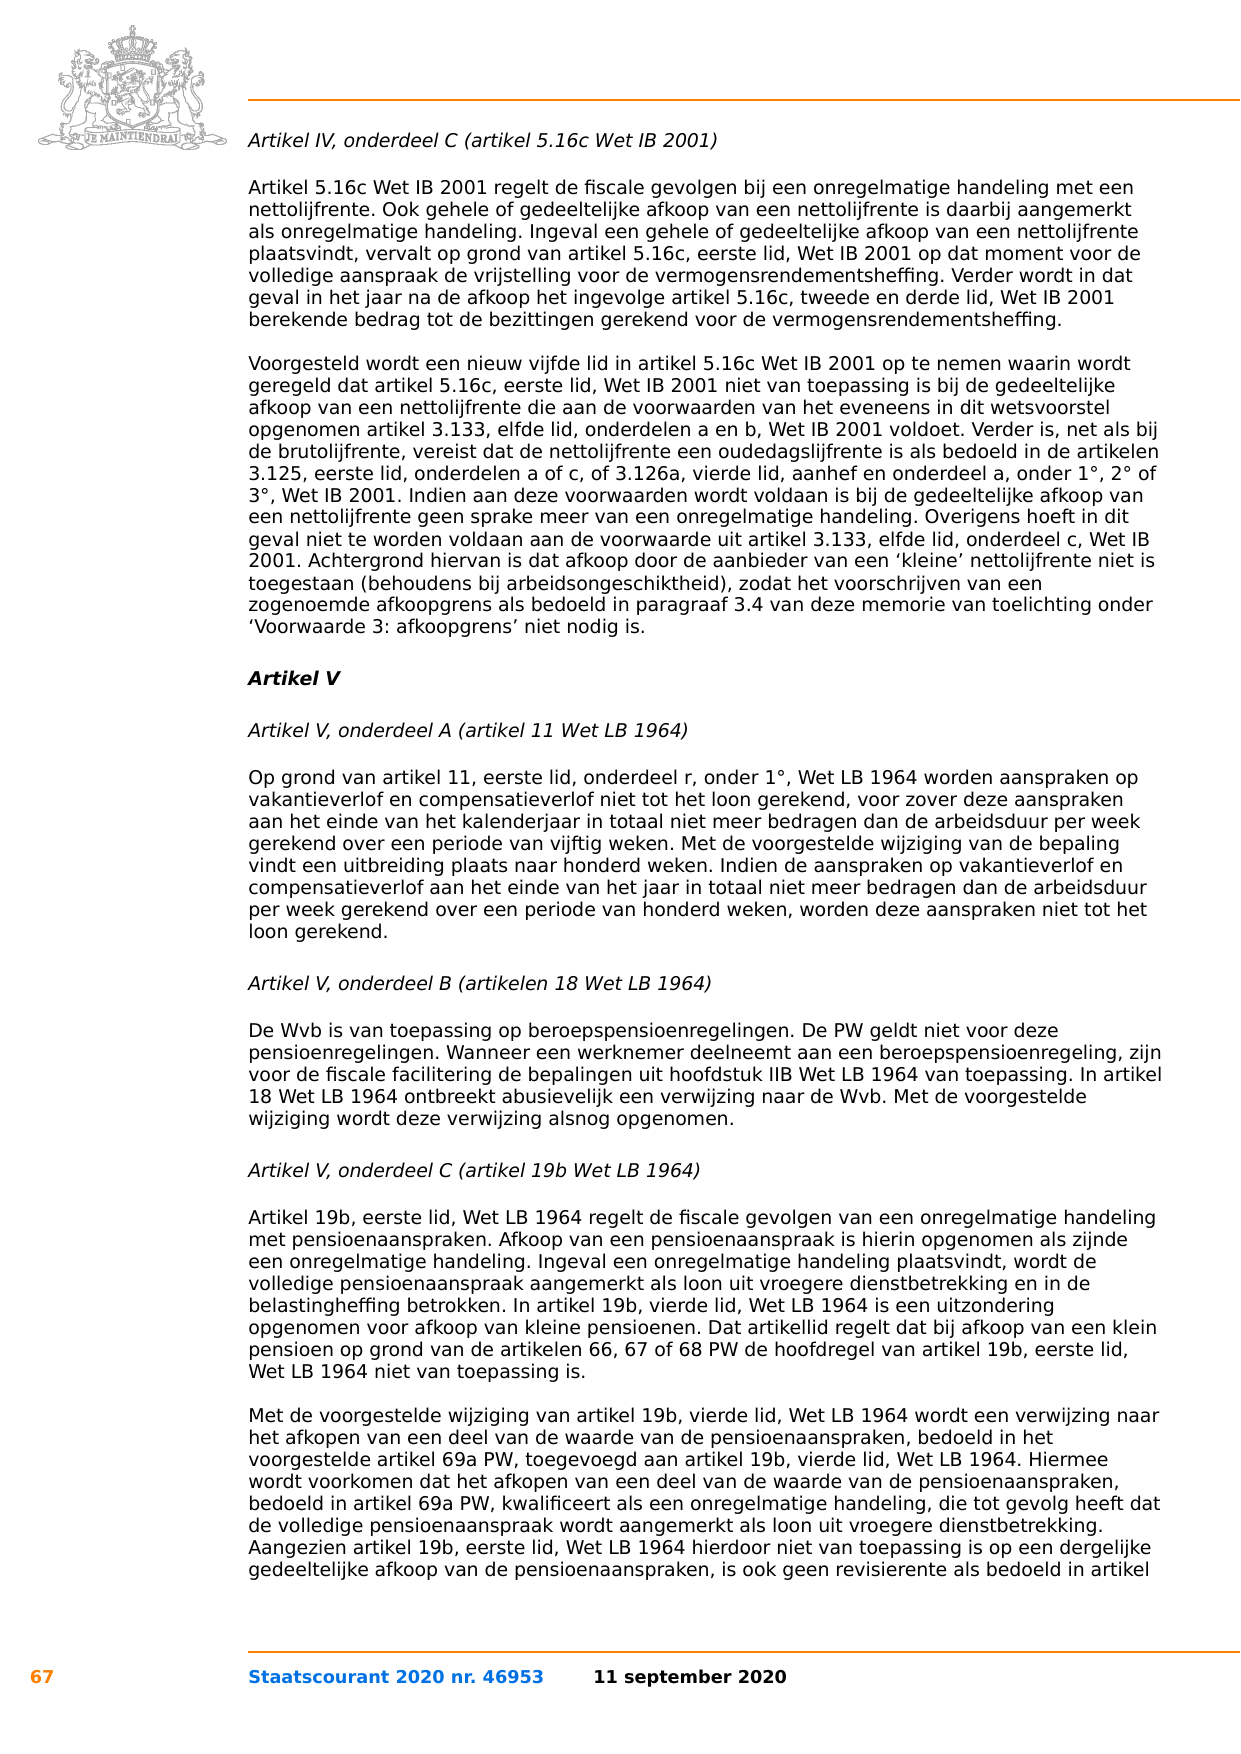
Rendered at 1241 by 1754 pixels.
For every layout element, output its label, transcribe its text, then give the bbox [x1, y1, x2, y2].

text Artikel 5.16c Wet IB 2001 regelt de fiscale gevolgen bij een onregelmatige handeling met een nettolijfrente. Ook gehele of gedeeltelijke afkoop van een nettolijfrente is daarbij aangemerkt als onregelmatige handeling. Ingeval een gehele of gedeeltelijke afkoop van een nettolijfrente plaatsvindt, vervalt op grond van artikel 5.16c, eerste lid, Wet IB 2001 op dat moment voor de volledige aanspraak de vrijstelling voor de vermogensrendementsheffing. Verder wordt in dat geval in het jaar na de afkoop het ingevolge artikel 5.16c, tweede en derde lid, Wet IB 2001 berekende bedrag tot de bezittingen gerekend voor de vermogensrendementsheffing. [248, 177, 1163, 331]
text Artikel 19b, eerste lid, Wet LB 1964 regelt de fiscale gevolgen van een onregelmatige handeling met pensioenaanspraken. Afkoop van een pensioenaanspraak is hierin opgenomen als zijnde een onregelmatige handeling. Ingeval een onregelmatige handeling plaatsvindt, wordt de volledige pensioenaanspraak aangemerkt als loon uit vroegere dienstbetrekking en in de belastingheffing betrokken. In artikel 19b, vierde lid, Wet LB 1964 is een uitzondering opgenomen voor afkoop van kleine pensioenen. Dat artikellid regelt dat bij afkoop van een klein pensioen op grond van de artikelen 66, 67 of 68 PW de hoofdregel van artikel 19b, eerste lid, Wet LB 1964 niet van toepassing is. [248, 1207, 1163, 1383]
subtitle Artikel IV, onderdeel C (artikel 5.16c Wet IB 2001) [248, 130, 1163, 152]
subtitle Artikel V, onderdeel A (artikel 11 Wet LB 1964) [248, 720, 1163, 742]
subtitle Artikel V, onderdeel B (artikelen 18 Wet LB 1964) [248, 973, 1163, 995]
picture [38, 25, 227, 150]
subtitle Artikel V [248, 668, 1163, 690]
text Met de voorgestelde wijziging van artikel 19b, vierde lid, Wet LB 1964 wordt een verwijzing naar het afkopen van een deel van de waarde van de pensioenaanspraken, bedoeld in het voorgestelde artikel 69a PW, toegevoegd aan artikel 19b, vierde lid, Wet LB 1964. Hiermee wordt voorkomen dat het afkopen van een deel van de waarde van de pensioenaanspraken, bedoeld in artikel 69a PW, kwalificeert als een onregelmatige handeling, die tot gevolg heeft dat de volledige pensioenaanspraak wordt aangemerkt als loon uit vroegere dienstbetrekking. Aangezien artikel 19b, eerste lid, Wet LB 1964 hierdoor niet van toepassing is op een dergelijke gedeeltelijke afkoop van de pensioenaanspraken, is ook geen revisierente als bedoeld in artikel [248, 1405, 1163, 1581]
subtitle Artikel V, onderdeel C (artikel 19b Wet LB 1964) [248, 1160, 1163, 1182]
text Op grond van artikel 11, eerste lid, onderdeel r, onder 1°, Wet LB 1964 worden aanspraken op vakantieverlof en compensatieverlof niet tot het loon gerekend, voor zover deze aanspraken aan het einde van het kalenderjaar in totaal niet meer bedragen dan de arbeidsduur per week gerekend over een periode van vijftig weken. Met de voorgestelde wijziging van de bepaling vindt een uitbreiding plaats naar honderd weken. Indien de aanspraken op vakantieverlof en compensatieverlof aan het einde van het jaar in totaal niet meer bedragen dan de arbeidsduur per week gerekend over een periode van honderd weken, worden deze aanspraken niet tot het loon gerekend. [248, 767, 1163, 943]
text De Wvb is van toepassing op beroepspensioenregelingen. De PW geldt niet voor deze pensioenregelingen. Wanneer een werknemer deelneemt aan een beroepspensioenregeling, zijn voor de fiscale facilitering de bepalingen uit hoofdstuk IIB Wet LB 1964 van toepassing. In artikel 18 Wet LB 1964 ontbreekt abusievelijk een verwijzing naar de Wvb. Met de voorgestelde wijziging wordt deze verwijzing alsnog opgenomen. [248, 1020, 1163, 1130]
text Voorgesteld wordt een nieuw vijfde lid in artikel 5.16c Wet IB 2001 op te nemen waarin wordt geregeld dat artikel 5.16c, eerste lid, Wet IB 2001 niet van toepassing is bij de gedeeltelijke afkoop van een nettolijfrente die aan de voorwaarden van het eveneens in dit wetsvoorstel opgenomen artikel 3.133, elfde lid, onderdelen a en b, Wet IB 2001 voldoet. Verder is, net als bij de brutolijfrente, vereist dat de nettolijfrente een oudedagslijfrente is als bedoeld in de artikelen 3.125, eerste lid, onderdelen a of c, of 3.126a, vierde lid, aanhef en onderdeel a, onder 1°, 2° of 3°, Wet IB 2001. Indien aan deze voorwaarden wordt voldaan is bij de gedeeltelijke afkoop van een nettolijfrente geen sprake meer van een onregelmatige handeling. Overigens hoeft in dit geval niet te worden voldaan aan de voorwaarde uit artikel 3.133, elfde lid, onderdeel c, Wet IB 2001. Achtergrond hiervan is dat afkoop door de aanbieder van een ‘kleine’ nettolijfrente niet is toegestaan (behoudens bij arbeidsongeschiktheid), zodat het voorschrijven van een zogenoemde afkoopgrens als bedoeld in paragraaf 3.4 van deze memorie van toelichting onder ‘Voorwaarde 3: afkoopgrens’ niet nodig is. [248, 353, 1163, 638]
